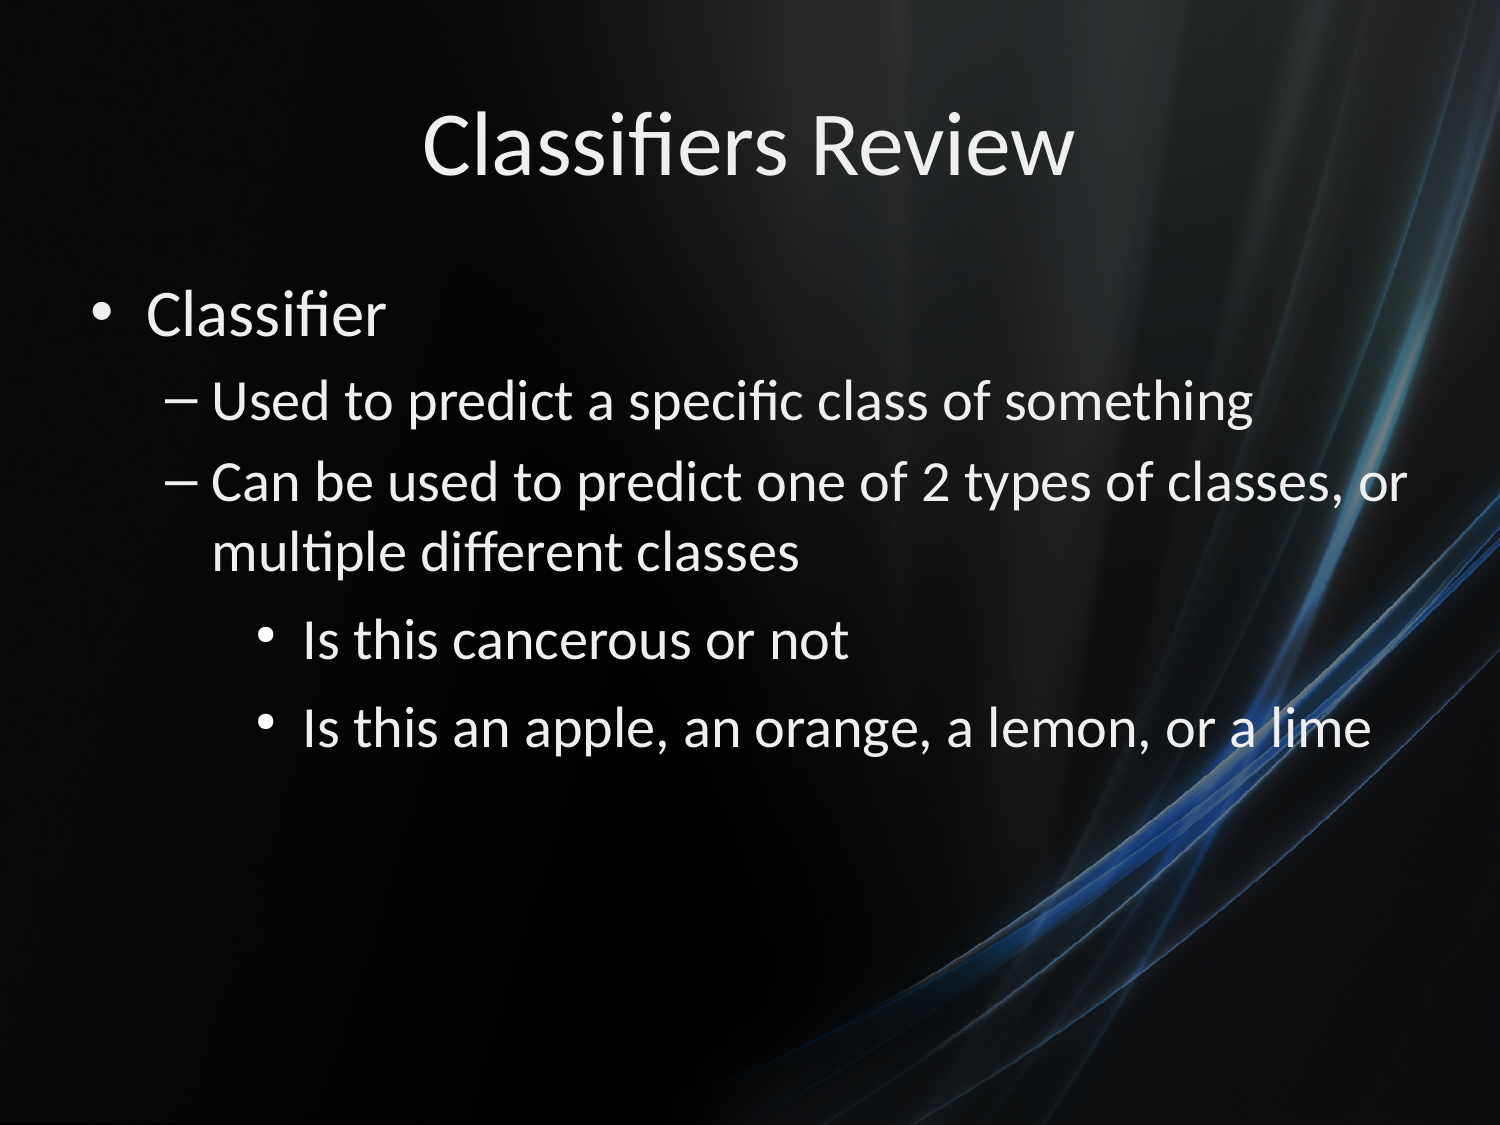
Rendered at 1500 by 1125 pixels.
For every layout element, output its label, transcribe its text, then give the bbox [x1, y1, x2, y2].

picture [0, 0, 1500, 1125]
title Classifiers Review [75, 45, 1425, 233]
list Classifier Used to predict a specific class of something Can be used to predict one of 2 types of classes, or multiple different classes Is this cancerous or not Is this an apple, an orange, a lemon, or a lime [75, 262, 1425, 1005]
